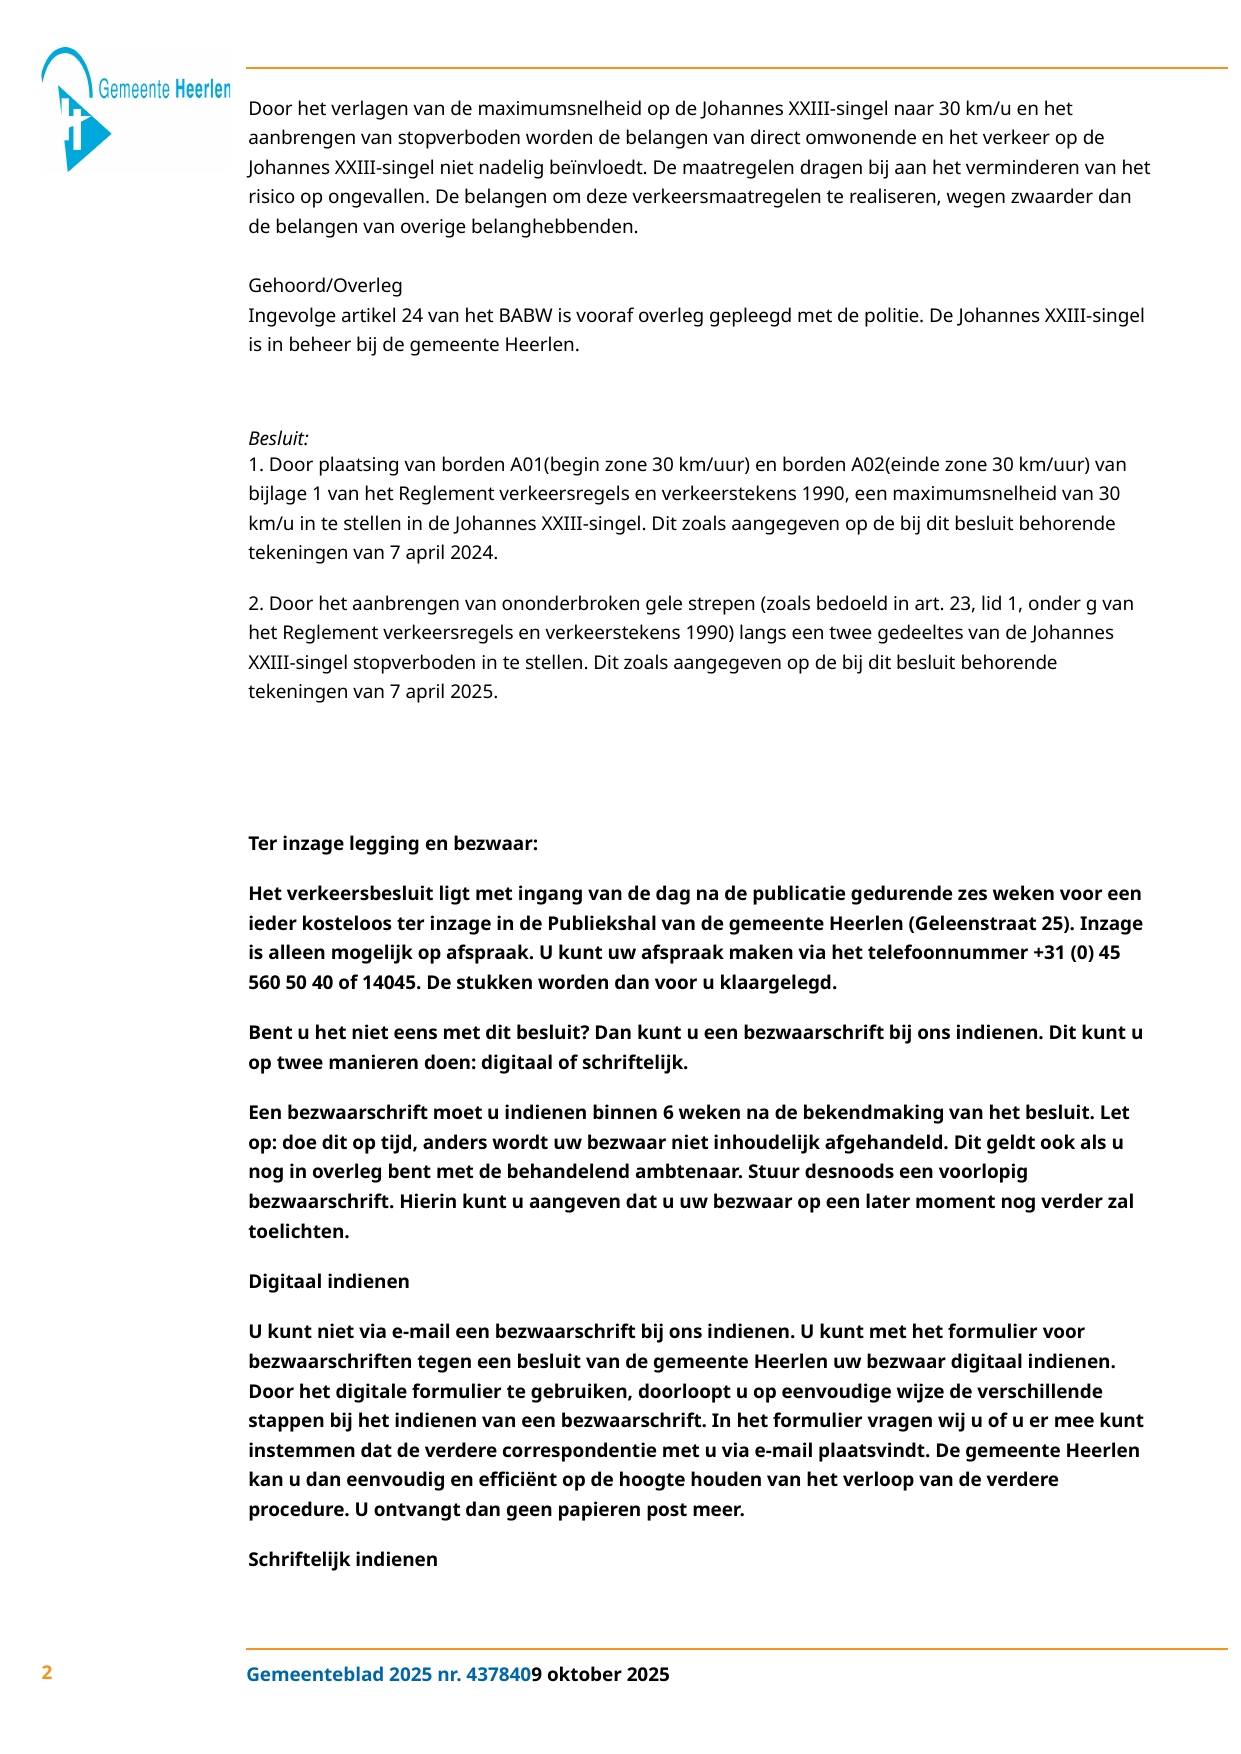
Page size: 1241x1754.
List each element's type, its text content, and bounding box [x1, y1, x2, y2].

text 1. Door plaatsing van borden A01(begin zone 30 km/uur) en borden A02(einde zone 30 km/uur) van bijlage 1 van het Reglement verkeersregels en verkeerstekens 1990, een maximumsnelheid van 30 km/u in te stellen in de Johannes XXIII-singel. Dit zoals aangegeven op de bij dit besluit behorende tekeningen van 7 april 2024. [248, 451, 1152, 565]
picture [41, 47, 231, 172]
text U kunt niet via e-mail een bezwaarschrift bij ons indienen. U kunt met het formulier voor bezwaarschriften tegen een besluit van de gemeente Heerlen uw bezwaar digitaal indienen. Door het digitale formulier te gebruiken, doorloopt u op eenvoudige wijze de verschillende stappen bij het indienen van een bezwaarschrift. In het formulier vragen wij u of u er mee kunt instemmen dat de verdere correspondentie met u via e-mail plaatsvindt. De gemeente Heerlen kan u dan eenvoudig en efficiënt op de hoogte houden van het verloop van de verdere procedure. U ontvangt dan geen papieren post meer. [248, 1319, 1152, 1522]
text Besluit: [248, 425, 1152, 451]
picture [41, 47, 59, 70]
text Gehoord/Overleg [248, 272, 1152, 298]
text Een bezwaarschrift moet u indienen binnen 6 weken na de bekendmaking van het besluit. Let op: doe dit op tijd, anders wordt uw bezwaar niet inhoudelijk afgehandeld. Dit geldt ook als u nog in overleg bent met de behandelend ambtenaar. Stuur desnoods een voorlopig bezwaarschrift. Hierin kunt u aangeven dat u uw bezwaar op een later moment nog verder zal toelichten. [248, 1099, 1152, 1243]
text Digitaal indienen [248, 1268, 1152, 1294]
text Ter inzage legging en bezwaar: [248, 830, 1152, 856]
text Door het verlagen van de maximumsnelheid op de Johannes XXIII-singel naar 30 km/u en het aanbrengen van stopverboden worden de belangen van direct omwonende en het verkeer op de Johannes XXIII-singel niet nadelig beïnvloedt. De maatregelen dragen bij aan het verminderen van het risico op ongevallen. De belangen om deze verkeersmaatregelen te realiseren, wegen zwaarder dan de belangen van overige belanghebbenden. [248, 95, 1152, 239]
text 2. Door het aanbrengen van ononderbroken gele strepen (zoals bedoeld in art. 23, lid 1, onder g van het Reglement verkeersregels en verkeerstekens 1990) langs een twee gedeeltes van de Johannes XXIII-singel stopverboden in te stellen. Dit zoals aangegeven op de bij dit besluit behorende tekeningen van 7 april 2025. [248, 590, 1152, 704]
text Schriftelijk indienen [248, 1547, 1152, 1572]
text Bent u het niet eens met dit besluit? Dan kunt u een bezwaarschrift bij ons indienen. Dit kunt u op twee manieren doen: digitaal of schriftelijk. [248, 1019, 1152, 1075]
text Het verkeersbesluit ligt met ingang van de dag na de publicatie gedurende zes weken voor een ieder kosteloos ter inzage in de Publiekshal van de gemeente Heerlen (Geleenstraat 25). Inzage is alleen mogelijk op afspraak. U kunt uw afspraak maken via het telefoonnummer +31 (0) 45 560 50 40 of 14045. De stukken worden dan voor u klaargelegd. [248, 880, 1152, 995]
text Ingevolge artikel 24 van het BABW is vooraf overleg gepleegd met de politie. De Johannes XXIII-singel is in beheer bij de gemeente Heerlen. [248, 302, 1152, 357]
